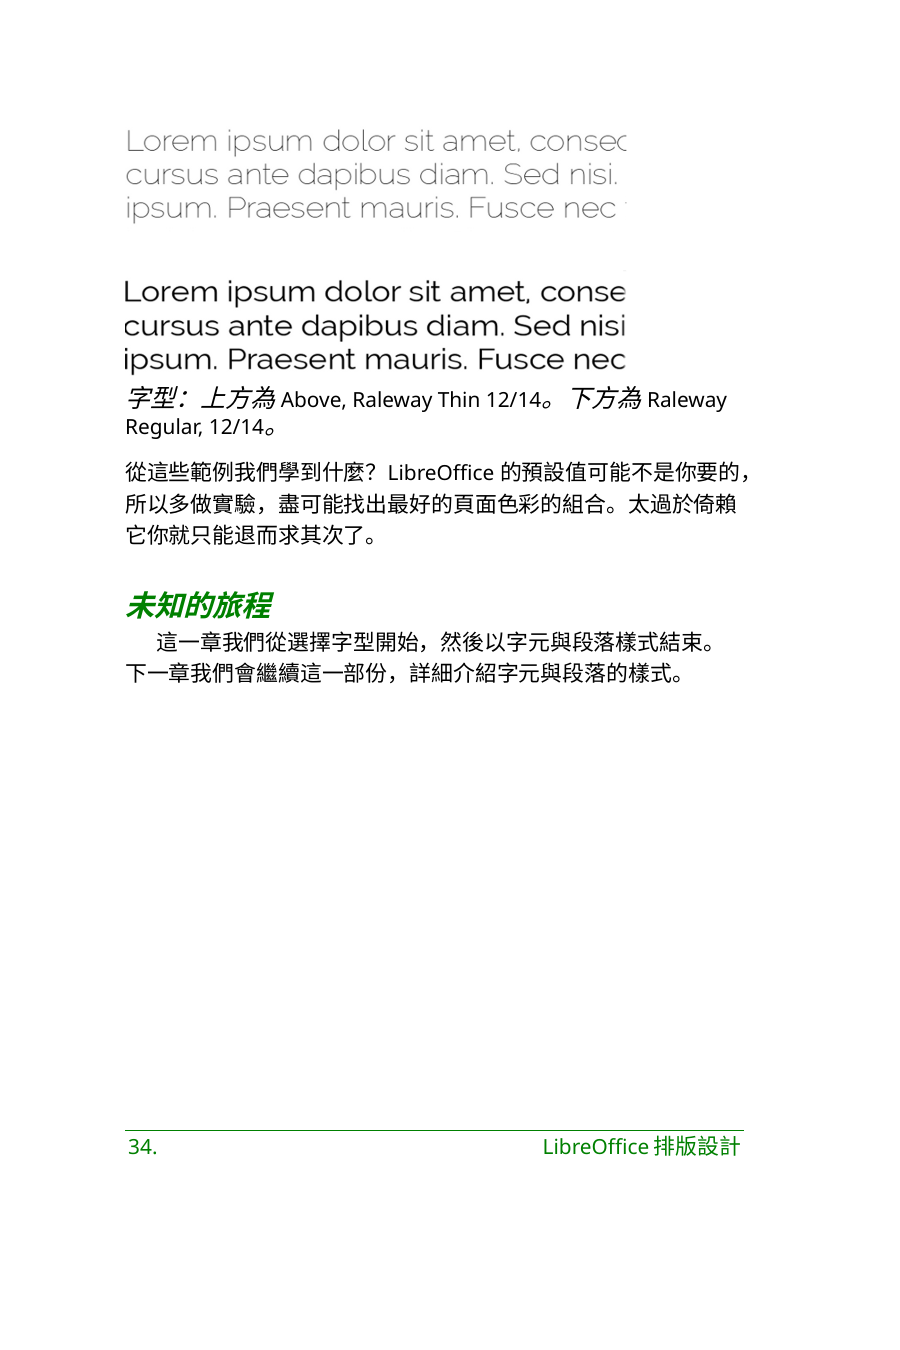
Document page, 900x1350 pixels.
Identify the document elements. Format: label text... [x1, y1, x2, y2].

subtitle 未知的旅程 [125, 583, 744, 625]
table_cell 字型：上方為 Above, Raleway Thin 12/14。下方為 Raleway Regular, 12/14。 [125, 378, 744, 440]
table_header [125, 125, 744, 378]
text 從這些範例我們學到什麼？LibreOffice 的預設值可能不是你要的，所以多做實驗，盡可能找出最好的頁面色彩的組合。太過於倚賴它你就只能退而求其次了。 [125, 456, 744, 549]
picture [125, 125, 627, 376]
text 這一章我們從選擇字型開始，然後以字元與段落樣式結束。下一章我們會繼續這一部份，詳細介紹字元與段落的樣式。 [125, 625, 744, 688]
